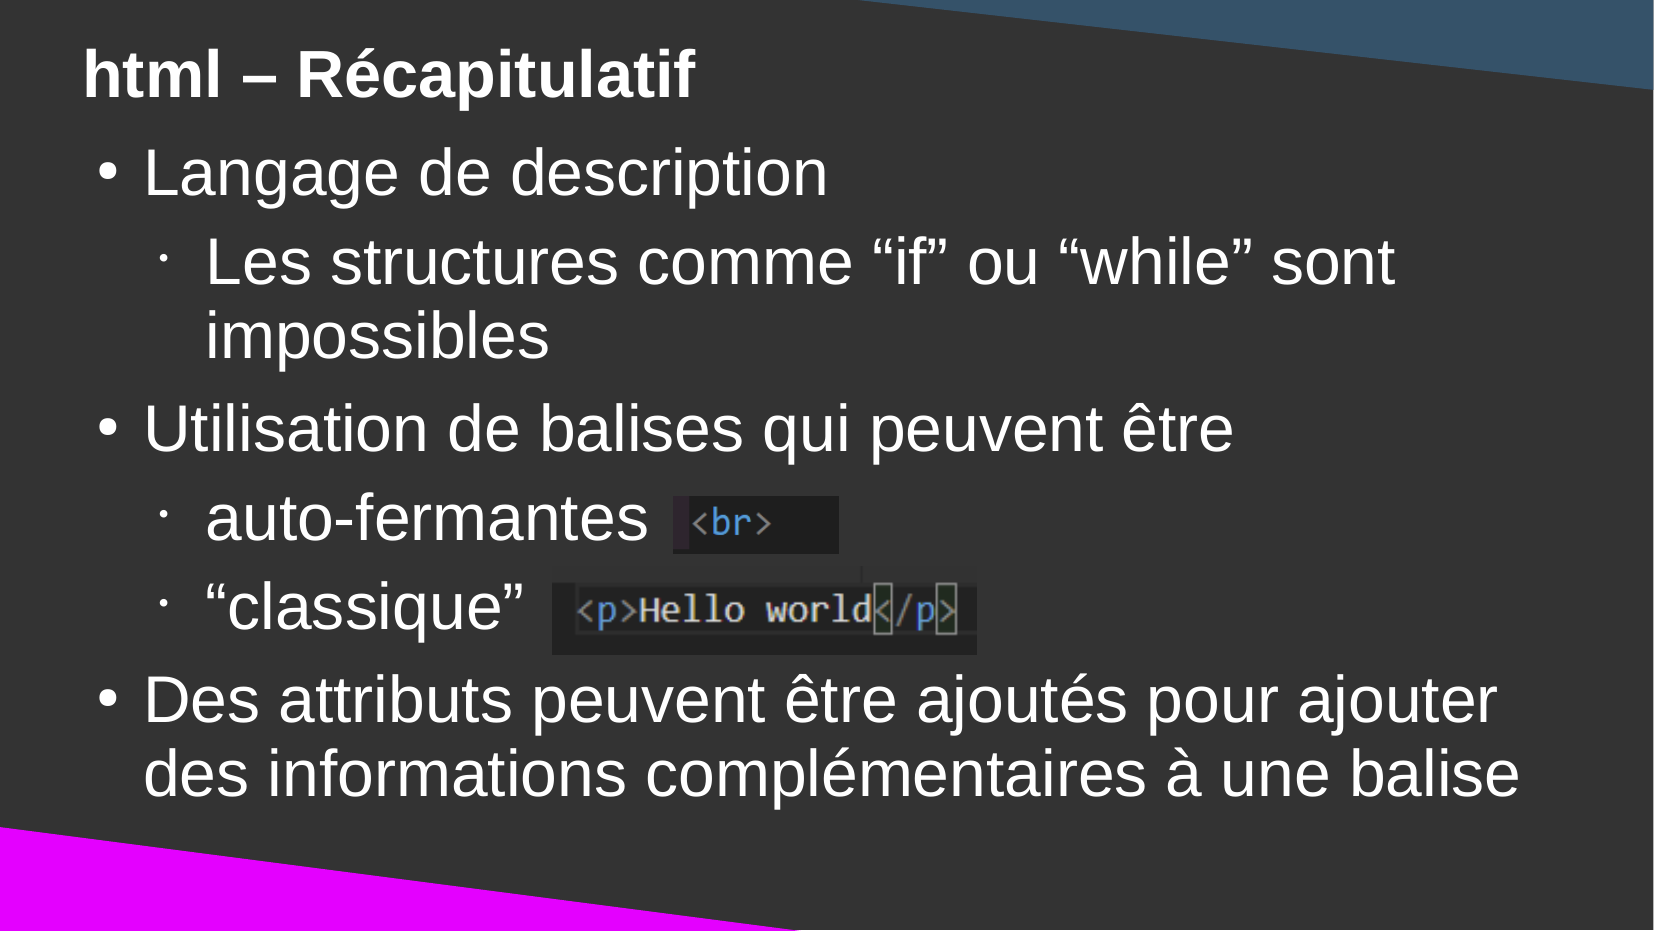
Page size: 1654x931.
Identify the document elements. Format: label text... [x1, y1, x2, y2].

text_box [857, 0, 1654, 90]
list Langage de description Les structures comme “if” ou “while” sont impossibles Utilisation de balises qui peuvent être auto-fermantes “classique” Des attributs peuvent être ajoutés pour ajouter des informations complémentaires à une balise [80, 135, 1605, 815]
picture [552, 566, 977, 655]
picture [673, 496, 839, 554]
title html – Récapitulatif [82, 37, 1571, 114]
text_box [0, 827, 801, 931]
